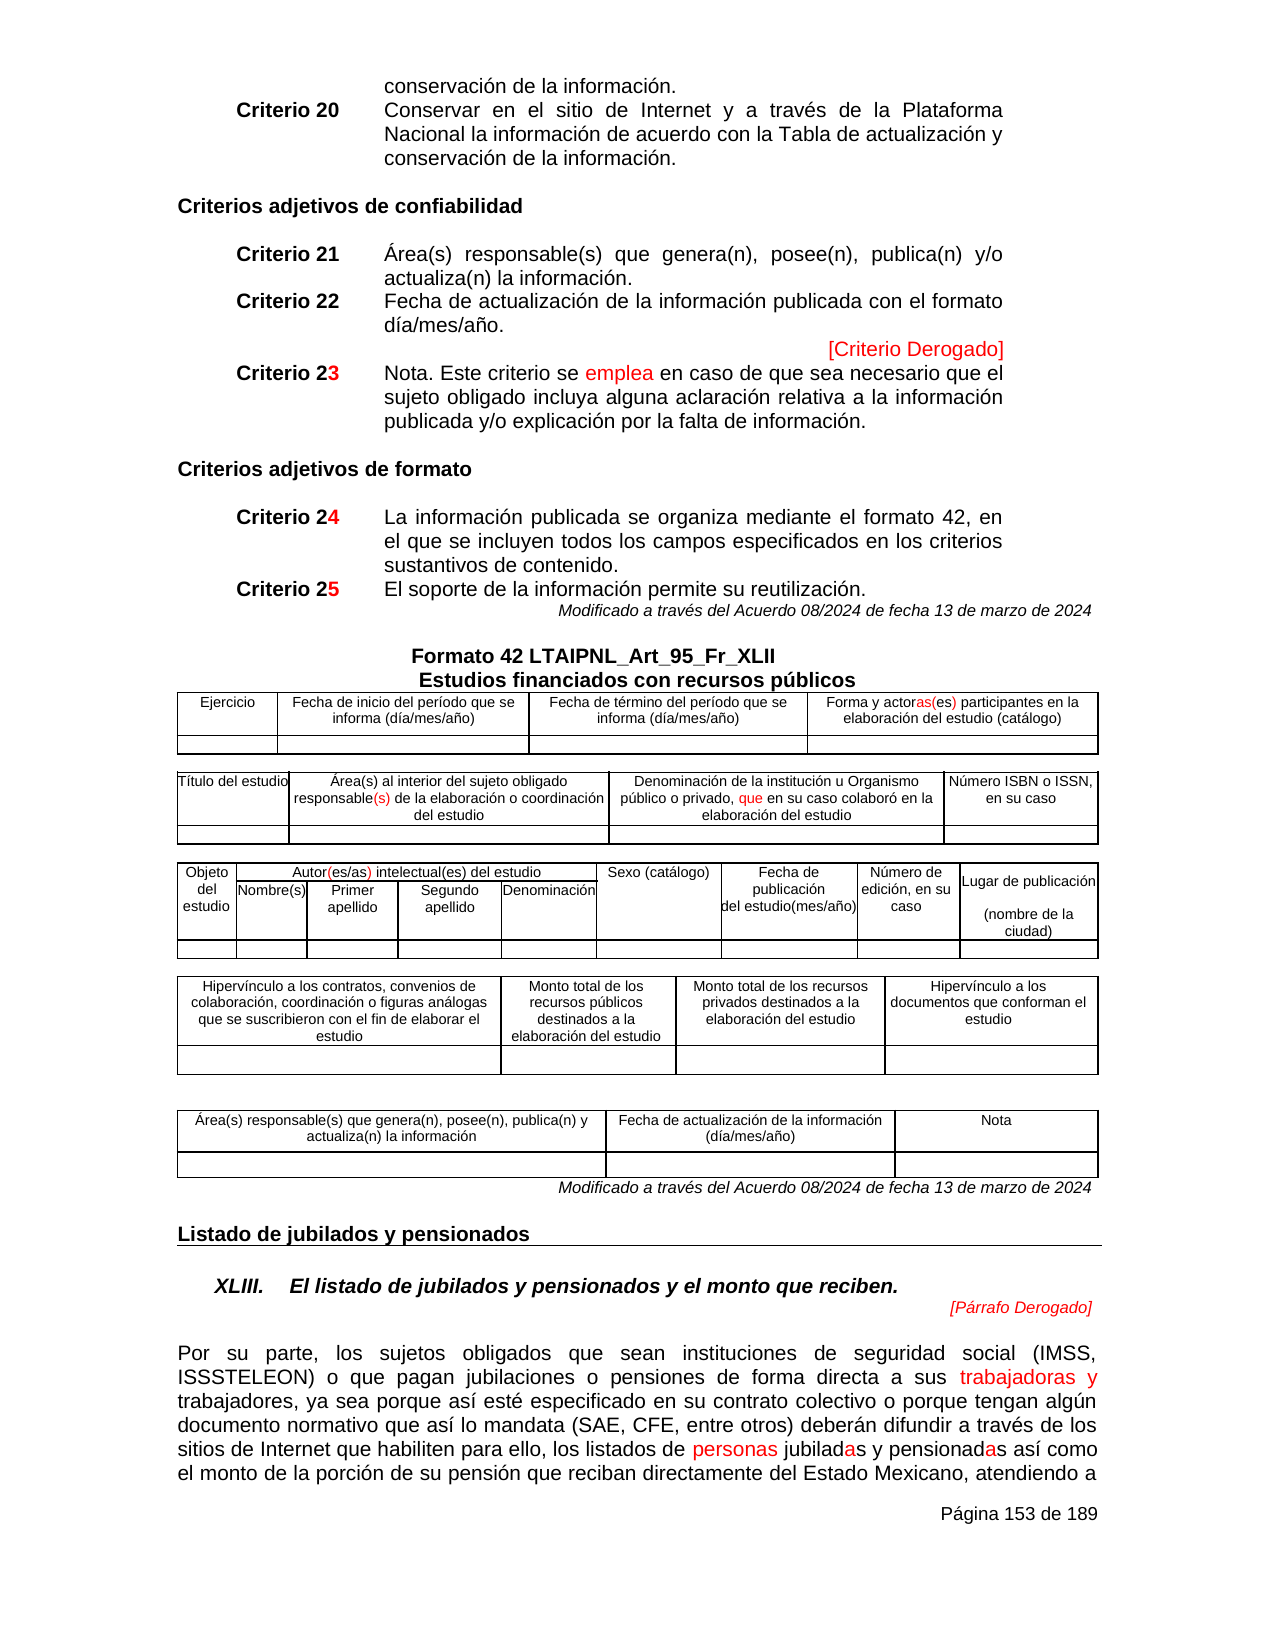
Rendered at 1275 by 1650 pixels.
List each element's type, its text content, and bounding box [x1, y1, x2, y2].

table_cell [961, 941, 1097, 957]
text Por su parte, los sujetos obligados que sean instituciones de seguridad social (IMSS, ISSSTELEON) o que pagan jubilaciones o pensiones de forma directa a sus trabajadoras y trabajadores, ya sea porque así esté especificado en su contrato colectivo o porque tengan algún documento normativo que así lo mandata (SAE, CFE, entre otros) deberán difundir a través de los sitios de Internet que habiliten para ello, los listados de personas jubiladas y pensionadas así como el monto de la porción de su pensión que reciban directamente del Estado Mexicano, atendiendo a [177, 1341, 1098, 1484]
table_header Área(s) al interior del sujeto obligado responsable(s) de la elaboración o coordinación del estudio [290, 773, 608, 825]
text Criterio 21 Área(s) responsable(s) que genera(n), posee(n), publica(n) y/o actualiza(n) la información. [236, 241, 1004, 289]
table_cell [178, 826, 288, 843]
table_cell [178, 1153, 605, 1177]
table_header Ejercicio [178, 693, 277, 735]
text conservación de la información. [236, 74, 1004, 98]
text Estudios financiados con recursos públicos [177, 668, 1098, 692]
table_cell Nombre(s) [237, 882, 306, 939]
table_header Título del estudio [178, 773, 288, 825]
table_header Fecha de publicación del estudio(mes/año) [722, 864, 857, 939]
table_cell [178, 1046, 500, 1074]
table_cell [308, 941, 397, 957]
table_cell [178, 941, 236, 957]
text XLIII. El listado de jubilados y pensionados y el monto que reciben. [214, 1273, 1006, 1297]
table_cell [945, 826, 1097, 843]
text Criterio 22 Fecha de actualización de la información publicada con el formato día/mes/año. [236, 289, 1004, 337]
table_header Autor(es/as) intelectual(es) del estudio [237, 864, 596, 880]
text Criterio 23 Nota. Este criterio se emplea en caso de que sea necesario que el sujeto obligado incluya alguna aclaración relativa a la información publicada y/o explicación por la falta de información. [236, 361, 1004, 433]
table_header Fecha de término del período que se informa (día/mes/año) [530, 693, 807, 735]
table_header Monto total de los recursos públicos destinados a la elaboración del estudio [502, 977, 675, 1044]
table_cell [610, 826, 943, 843]
table_header Denominación de la institución u Organismo público o privado, que en su caso colaboró en la elaboración del estudio [610, 773, 943, 825]
table_cell Denominación [502, 882, 596, 939]
table_cell Primer apellido [308, 882, 397, 939]
table_header Fecha de actualización de la información (día/mes/año) [607, 1111, 894, 1151]
table_cell [399, 941, 501, 957]
table_cell [502, 1046, 675, 1074]
table_cell [530, 736, 807, 753]
table_cell [290, 826, 608, 843]
table_header Hipervínculo a los documentos que conforman el estudio [886, 977, 1097, 1044]
text Criterio 24 La información publicada se organiza mediante el formato 42, en el que se incluyen todos los campos especificados en los criterios sustantivos de contenido. [236, 505, 1004, 577]
table_cell Segundo apellido [399, 882, 501, 939]
table_cell [502, 941, 596, 957]
table_cell [178, 736, 277, 753]
table_header Monto total de los recursos privados destinados a la elaboración del estudio [677, 977, 884, 1044]
table_header Sexo (catálogo) [597, 864, 721, 939]
table_header Fecha de inicio del período que se informa (día/mes/año) [278, 693, 528, 735]
table_cell [607, 1153, 894, 1177]
table_header Hipervínculo a los contratos, convenios de colaboración, coordinación o figuras análogas que se suscribieron con el fin de elaborar el estudio [178, 977, 500, 1044]
text Criterios adjetivos de formato [177, 457, 1009, 481]
table_header Número ISBN o ISSN, en su caso [945, 773, 1097, 825]
text Criterio 20 Conservar en el sitio de Internet y a través de la Plataforma Nacional la información de acuerdo con la Tabla de actualización y conservación de la información. [236, 98, 1004, 169]
text Modificado a través del Acuerdo 08/2024 de fecha 13 de marzo de 2024 [177, 601, 1098, 620]
table_cell [278, 736, 528, 753]
table_header Lugar de publicación (nombre de la ciudad) [961, 864, 1097, 939]
text Listado de jubilados y pensionados [177, 1221, 1098, 1245]
text Modificado a través del Acuerdo 08/2024 de fecha 13 de marzo de 2024 [177, 1178, 1098, 1197]
table_cell [722, 941, 857, 957]
table_header Forma y actoras(es) participantes en la elaboración del estudio (catálogo) [808, 693, 1097, 735]
table_header Nota [896, 1111, 1097, 1151]
text [Criterio Derogado] [236, 337, 1004, 361]
text Criterio 25 El soporte de la información permite su reutilización. [236, 577, 1004, 601]
table_cell [896, 1153, 1097, 1177]
table_header Número de edición, en su caso [858, 864, 959, 939]
text Criterios adjetivos de confiabilidad [177, 193, 1009, 217]
table_cell [237, 941, 306, 957]
text [Párrafo Derogado] [177, 1297, 1093, 1317]
table_cell [677, 1046, 884, 1074]
table_header Objeto del estudio [178, 864, 236, 939]
table_cell [858, 941, 959, 957]
table_cell [886, 1046, 1097, 1074]
table_cell [808, 736, 1097, 753]
table_cell [597, 941, 721, 957]
table_header Área(s) responsable(s) que genera(n), posee(n), publica(n) y actualiza(n) la información [178, 1111, 605, 1151]
text Formato 42 LTAIPNL_Art_95_Fr_XLII [177, 644, 1009, 668]
